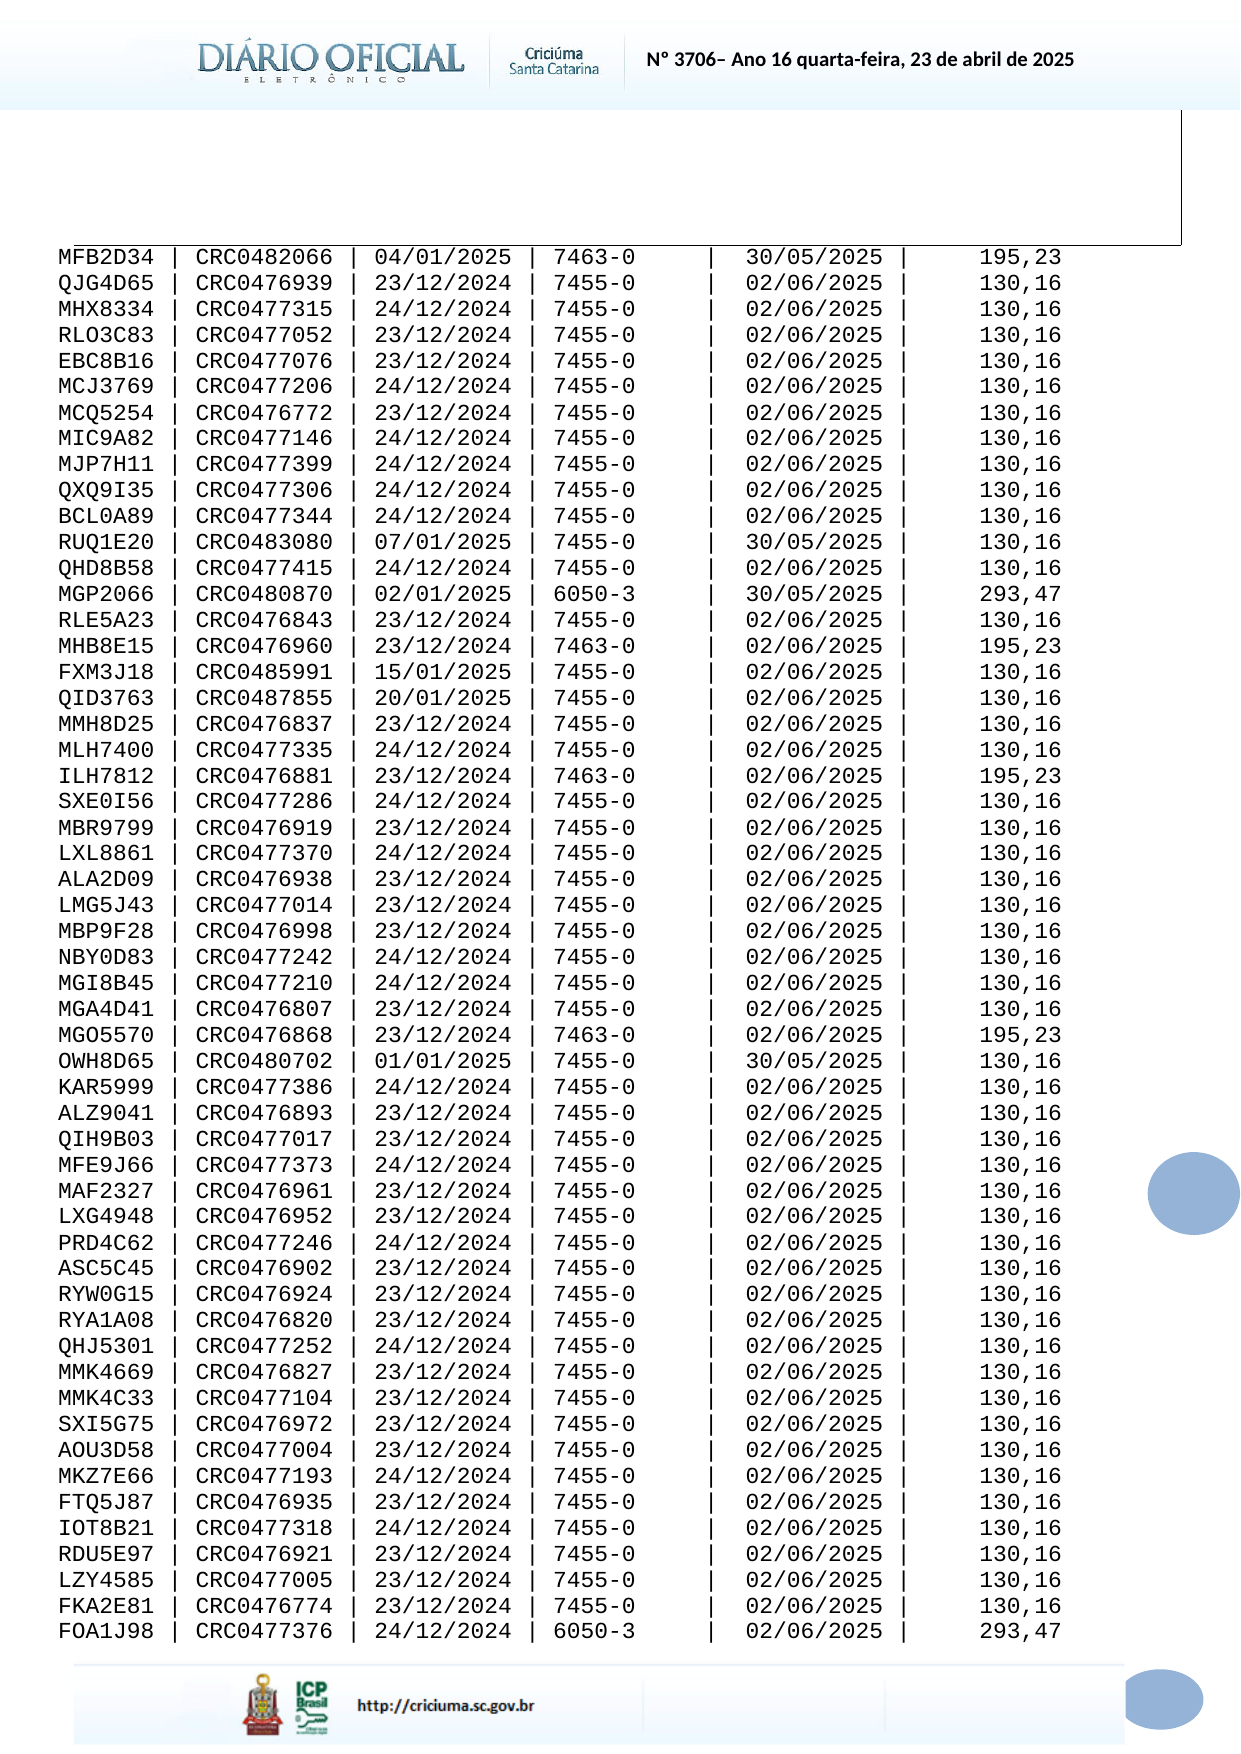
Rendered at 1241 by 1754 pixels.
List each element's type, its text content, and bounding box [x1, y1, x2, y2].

text RLE5A23 | CRC0476843 | 23/12/2024 | 7455-0 | 02/06/2025 | 130,16 [44, 608, 1181, 634]
text MMK4C33 | CRC0477104 | 23/12/2024 | 7455-0 | 02/06/2025 | 130,16 [44, 1386, 1181, 1412]
text QHD8B58 | CRC0477415 | 24/12/2024 | 7455-0 | 02/06/2025 | 130,16 [44, 556, 1181, 582]
text FOA1J98 | CRC0477376 | 24/12/2024 | 6050-3 | 02/06/2025 | 293,47 [44, 1620, 1181, 1646]
text RLO3C83 | CRC0477052 | 23/12/2024 | 7455-0 | 02/06/2025 | 130,16 [44, 323, 1181, 349]
text MLH7400 | CRC0477335 | 24/12/2024 | 7455-0 | 02/06/2025 | 130,16 [44, 738, 1181, 764]
text AOU3D58 | CRC0477004 | 23/12/2024 | 7455-0 | 02/06/2025 | 130,16 [44, 1438, 1181, 1464]
text QJG4D65 | CRC0476939 | 23/12/2024 | 7455-0 | 02/06/2025 | 130,16 [44, 271, 1181, 297]
text MFE9J66 | CRC0477373 | 24/12/2024 | 7455-0 | 02/06/2025 | 130,16 [44, 1153, 1180, 1179]
text MFB2D34 | CRC0482066 | 04/01/2025 | 7463-0 | 30/05/2025 | 195,23 [44, 245, 1181, 271]
text EBC8B16 | CRC0477076 | 23/12/2024 | 7455-0 | 02/06/2025 | 130,16 [44, 349, 1181, 375]
text FTQ5J87 | CRC0476935 | 23/12/2024 | 7455-0 | 02/06/2025 | 130,16 [44, 1490, 1181, 1516]
text LXL8861 | CRC0477370 | 24/12/2024 | 7455-0 | 02/06/2025 | 130,16 [44, 842, 1181, 868]
text MHB8E15 | CRC0476960 | 23/12/2024 | 7463-0 | 02/06/2025 | 195,23 [44, 634, 1181, 660]
text LMG5J43 | CRC0477014 | 23/12/2024 | 7455-0 | 02/06/2025 | 130,16 [44, 894, 1181, 919]
text MBR9799 | CRC0476919 | 23/12/2024 | 7455-0 | 02/06/2025 | 130,16 [44, 816, 1181, 842]
text RYA1A08 | CRC0476820 | 23/12/2024 | 7455-0 | 02/06/2025 | 130,16 [44, 1309, 1181, 1334]
text MAF2327 | CRC0476961 | 23/12/2024 | 7455-0 | 02/06/2025 | 130,16 [44, 1179, 1150, 1205]
text NBY0D83 | CRC0477242 | 24/12/2024 | 7455-0 | 02/06/2025 | 130,16 [44, 946, 1181, 971]
text MGA4D41 | CRC0476807 | 23/12/2024 | 7455-0 | 02/06/2025 | 130,16 [44, 997, 1181, 1023]
text LZY4585 | CRC0477005 | 23/12/2024 | 7455-0 | 02/06/2025 | 130,16 [44, 1568, 1181, 1594]
text ILH7812 | CRC0476881 | 23/12/2024 | 7463-0 | 02/06/2025 | 195,23 [44, 764, 1181, 790]
text ASC5C45 | CRC0476902 | 23/12/2024 | 7455-0 | 02/06/2025 | 130,16 [44, 1257, 1181, 1283]
text SXE0I56 | CRC0477286 | 24/12/2024 | 7455-0 | 02/06/2025 | 130,16 [44, 790, 1181, 816]
text FXM3J18 | CRC0485991 | 15/01/2025 | 7455-0 | 02/06/2025 | 130,16 [44, 660, 1181, 686]
text MHX8334 | CRC0477315 | 24/12/2024 | 7455-0 | 02/06/2025 | 130,16 [44, 297, 1181, 323]
text RDU5E97 | CRC0476921 | 23/12/2024 | 7455-0 | 02/06/2025 | 130,16 [44, 1542, 1181, 1568]
text MMK4669 | CRC0476827 | 23/12/2024 | 7455-0 | 02/06/2025 | 130,16 [44, 1361, 1181, 1386]
text IOT8B21 | CRC0477318 | 24/12/2024 | 7455-0 | 02/06/2025 | 130,16 [44, 1516, 1181, 1542]
text RUQ1E20 | CRC0483080 | 07/01/2025 | 7455-0 | 30/05/2025 | 130,16 [44, 531, 1181, 556]
text PRD4C62 | CRC0477246 | 24/12/2024 | 7455-0 | 02/06/2025 | 130,16 [44, 1231, 1181, 1257]
text MKZ7E66 | CRC0477193 | 24/12/2024 | 7455-0 | 02/06/2025 | 130,16 [44, 1464, 1181, 1490]
text ALA2D09 | CRC0476938 | 23/12/2024 | 7455-0 | 02/06/2025 | 130,16 [44, 868, 1181, 894]
text MGP2066 | CRC0480870 | 02/01/2025 | 6050-3 | 30/05/2025 | 293,47 [44, 582, 1181, 608]
text QHJ5301 | CRC0477252 | 24/12/2024 | 7455-0 | 02/06/2025 | 130,16 [44, 1334, 1181, 1361]
text MCQ5254 | CRC0476772 | 23/12/2024 | 7455-0 | 02/06/2025 | 130,16 [44, 401, 1181, 427]
text QID3763 | CRC0487855 | 20/01/2025 | 7455-0 | 02/06/2025 | 130,16 [44, 686, 1181, 712]
text ALZ9041 | CRC0476893 | 23/12/2024 | 7455-0 | 02/06/2025 | 130,16 [44, 1101, 1181, 1127]
text FKA2E81 | CRC0476774 | 23/12/2024 | 7455-0 | 02/06/2025 | 130,16 [44, 1594, 1181, 1620]
text QIH9B03 | CRC0477017 | 23/12/2024 | 7455-0 | 02/06/2025 | 130,16 [44, 1127, 1181, 1153]
text QXQ9I35 | CRC0477306 | 24/12/2024 | 7455-0 | 02/06/2025 | 130,16 [44, 479, 1181, 504]
text MIC9A82 | CRC0477146 | 24/12/2024 | 7455-0 | 02/06/2025 | 130,16 [44, 427, 1181, 453]
text MGO5570 | CRC0476868 | 23/12/2024 | 7463-0 | 02/06/2025 | 195,23 [44, 1023, 1181, 1049]
text MGI8B45 | CRC0477210 | 24/12/2024 | 7455-0 | 02/06/2025 | 130,16 [44, 971, 1181, 997]
text MJP7H11 | CRC0477399 | 24/12/2024 | 7455-0 | 02/06/2025 | 130,16 [44, 453, 1181, 479]
text LXG4948 | CRC0476952 | 23/12/2024 | 7455-0 | 02/06/2025 | 130,16 [44, 1205, 1171, 1231]
text MMH8D25 | CRC0476837 | 23/12/2024 | 7455-0 | 02/06/2025 | 130,16 [44, 712, 1181, 738]
text MBP9F28 | CRC0476998 | 23/12/2024 | 7455-0 | 02/06/2025 | 130,16 [44, 919, 1181, 946]
text MCJ3769 | CRC0477206 | 24/12/2024 | 7455-0 | 02/06/2025 | 130,16 [44, 375, 1181, 401]
text KAR5999 | CRC0477386 | 24/12/2024 | 7455-0 | 02/06/2025 | 130,16 [44, 1075, 1181, 1101]
text BCL0A89 | CRC0477344 | 24/12/2024 | 7455-0 | 02/06/2025 | 130,16 [44, 504, 1181, 531]
text SXI5G75 | CRC0476972 | 23/12/2024 | 7455-0 | 02/06/2025 | 130,16 [44, 1412, 1181, 1438]
text RYW0G15 | CRC0476924 | 23/12/2024 | 7455-0 | 02/06/2025 | 130,16 [44, 1283, 1181, 1309]
text OWH8D65 | CRC0480702 | 01/01/2025 | 7455-0 | 30/05/2025 | 130,16 [44, 1049, 1181, 1075]
